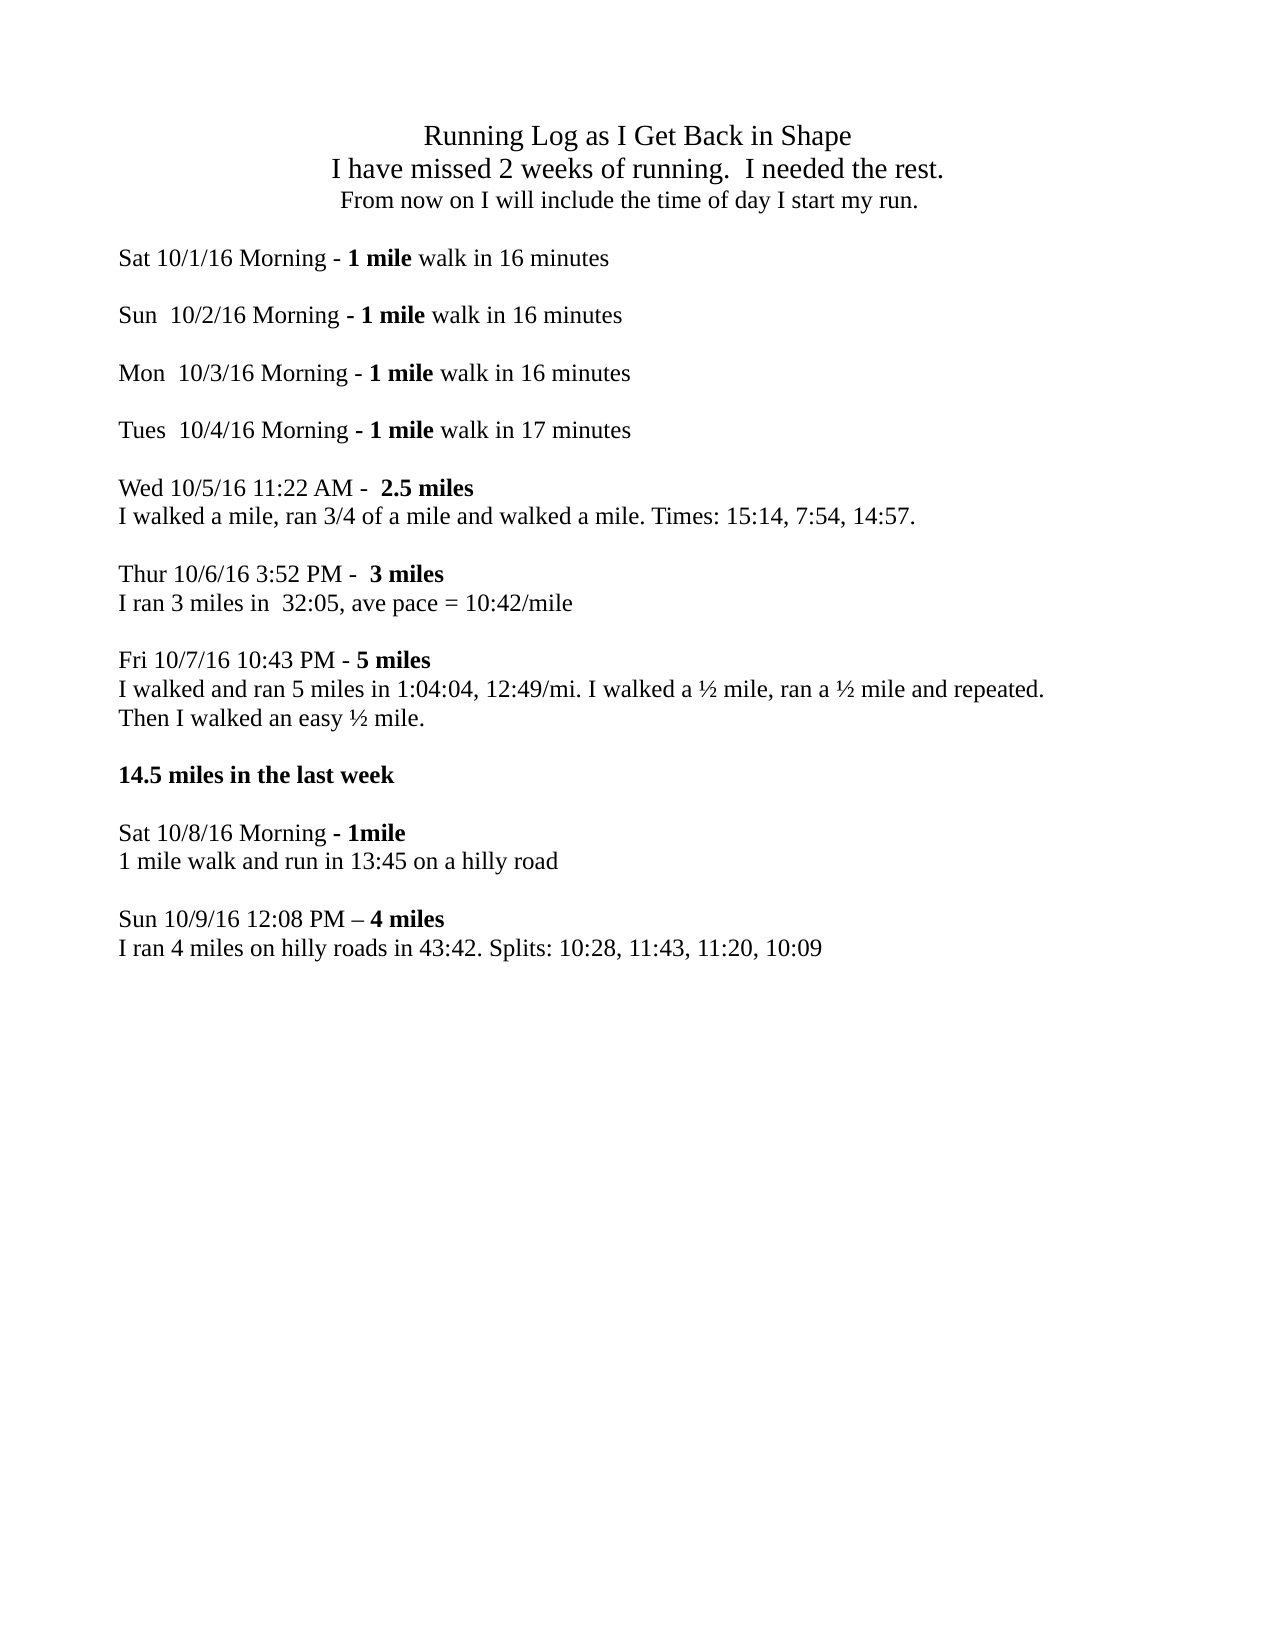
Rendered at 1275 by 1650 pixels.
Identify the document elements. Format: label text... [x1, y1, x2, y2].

text From now on I will include the time of day I start my run. [118, 185, 1157, 214]
text Wed 10/5/16 11:22 AM - 2.5 miles [118, 473, 1157, 501]
text Running Log as I Get Back in Shape [118, 118, 1157, 152]
text 14.5 miles in the last week [118, 760, 1157, 789]
text Tues 10/4/16 Morning - 1 mile walk in 17 minutes [118, 415, 1157, 444]
text Sat 10/1/16 Morning - 1 mile walk in 16 minutes [118, 243, 1157, 271]
text I have missed 2 weeks of running. I needed the rest. [118, 152, 1157, 185]
text Fri 10/7/16 10:43 PM - 5 miles [118, 645, 1157, 674]
text I ran 3 miles in 32:05, ave pace = 10:42/mile [118, 588, 1157, 616]
text 1 mile walk and run in 13:45 on a hilly road [118, 846, 1157, 875]
text Thur 10/6/16 3:52 PM - 3 miles [118, 559, 1157, 588]
text Mon 10/3/16 Morning - 1 mile walk in 16 minutes [118, 358, 1157, 386]
text I ran 4 miles on hilly roads in 43:42. Splits: 10:28, 11:43, 11:20, 10:09 [118, 933, 1157, 961]
text Sat 10/8/16 Morning - 1mile [118, 818, 1157, 846]
text I walked a mile, ran 3/4 of a mile and walked a mile. Times: 15:14, 7:54, 14:57. [118, 501, 1157, 530]
text Sun 10/2/16 Morning - 1 mile walk in 16 minutes [118, 300, 1157, 329]
text I walked and ran 5 miles in 1:04:04, 12:49/mi. I walked a ½ mile, ran a ½ mile and repeated. [118, 674, 1157, 703]
text Sun 10/9/16 12:08 PM – 4 miles [118, 904, 1157, 933]
text Then I walked an easy ½ mile. [118, 703, 1157, 731]
